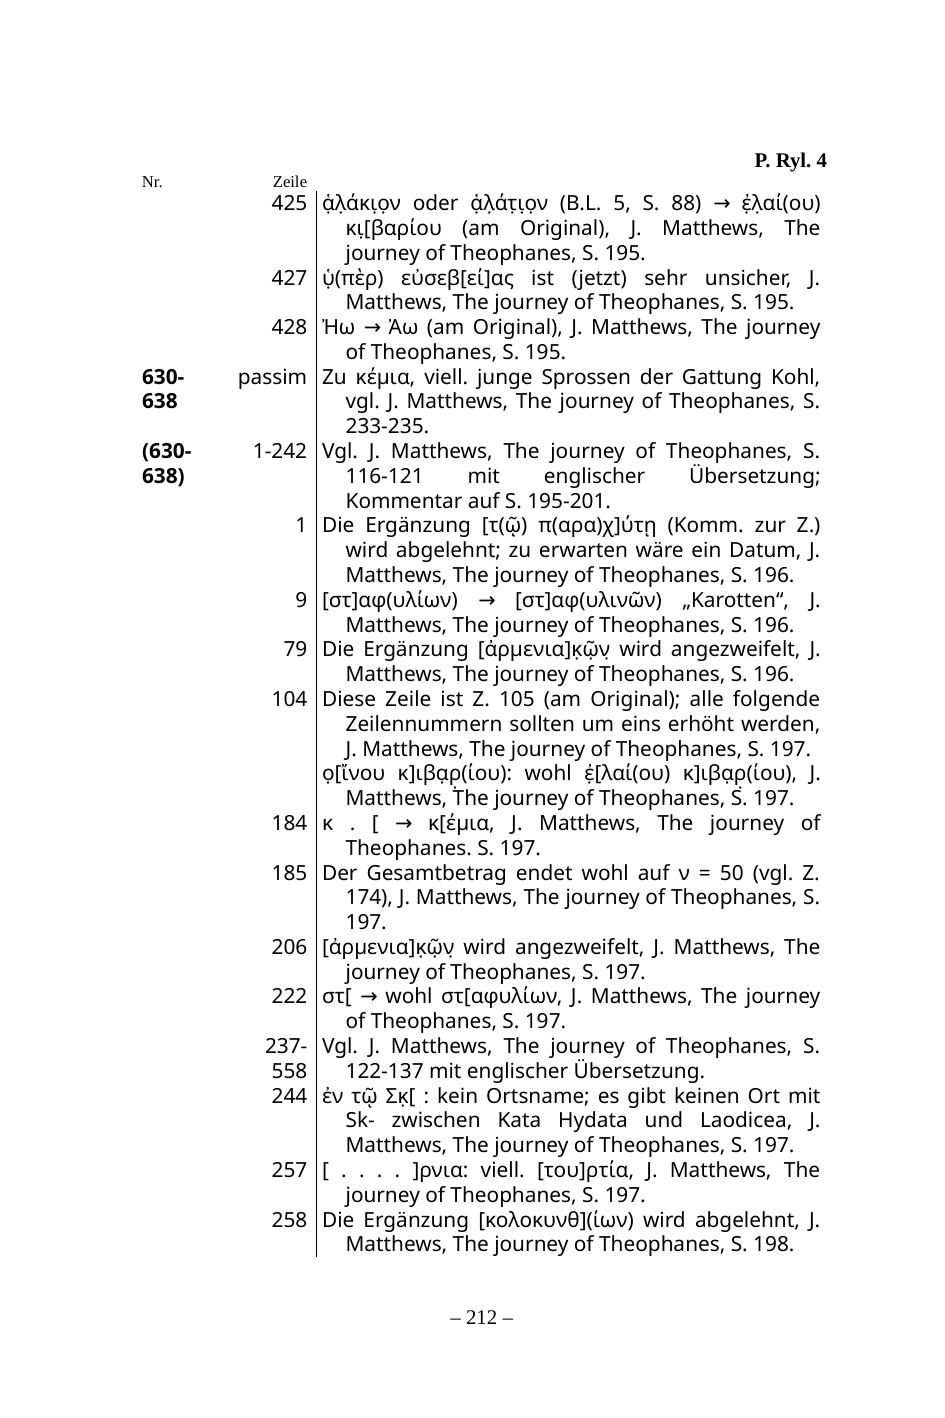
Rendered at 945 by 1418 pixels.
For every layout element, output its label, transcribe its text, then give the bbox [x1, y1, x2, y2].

table_cell passim [224, 364, 316, 439]
table_cell ὑ̣(πὲρ) εὐσεβ[εί]ας ist (jetzt) sehr unsicher, J. Matthews, The journey of Theophanes, S. 195. [317, 265, 827, 315]
table_cell [136, 811, 224, 860]
table_cell 184 [224, 811, 316, 860]
table_cell Der Gesamtbetrag endet wohl auf ν = 50 (vgl. Z. 174), J. Matthews, The journey of Theophanes, S. 197. [317, 860, 827, 934]
table_cell [136, 984, 224, 1034]
table_cell Diese Zeile ist Z. 105 (am Original); alle folgende Zeilennummern sollten um eins erhöht werden, J. Matthews, The journey of Theophanes, S. 197. [317, 687, 827, 761]
table_cell Die Ergänzung [τ(ῷ) π(αρα)χ]ύτῃ (Komm. zur Z.) wird abgelehnt; zu erwarten wäre ein Datum, J. Matthews, The journey of Theophanes, S. 196. [317, 513, 827, 587]
table_cell 630-638 [136, 364, 224, 439]
table_cell ἐν τῷ Σκ̣[ : kein Ortsname; es gibt keinen Ort mit Sk- zwischen Kata Hydata und Laodicea, J. Matthews, The journey of Theophanes, S. 197. [317, 1083, 827, 1158]
table_cell 425 [224, 191, 316, 265]
table_cell [136, 637, 224, 687]
table_cell κ . [ → κ[έμια, J. Matthews, The journey of Theophanes. S. 197. [317, 811, 827, 860]
table_cell 104 [224, 687, 316, 761]
table_cell [224, 761, 316, 811]
table_cell 206 [224, 935, 316, 984]
table_cell [ἀρμενια]κ̣ῶ̣ν̣ wird angezweifelt, J. Matthews, The journey of Theophanes, S. 197. [317, 935, 827, 984]
table_cell [136, 315, 224, 364]
table_cell [136, 935, 224, 984]
table_cell (630-638) [136, 439, 224, 513]
table_cell 428 [224, 315, 316, 364]
table_cell Zu κέμια, viell. junge Sprossen der Gattung Kohl, vgl. J. Matthews, The journey of Theophanes, S. 233-235. [317, 364, 827, 439]
table_cell Die Ergänzung [κολοκυνθ](ίων) wird abgelehnt, J. Matthews, The journey of Theophanes, S. 198. [317, 1207, 827, 1257]
table_cell Ἠω → Ἀω (am Original), J. Matthews, The journey of Theophanes, S. 195. [317, 315, 827, 364]
table_cell [136, 1034, 224, 1083]
table_cell 237-558 [224, 1034, 316, 1083]
table_cell 222 [224, 984, 316, 1034]
table_cell 1-242 [224, 439, 316, 513]
table_cell [136, 860, 224, 934]
table_cell ο̣[ἴνου κ]ιβα̣ρ̣(ίου): wohl ἐ̣[λαί(ου) κ]ιβα̣ρ̣(ίου), J. Matthews, The journey of Theophanes, S. 197. [317, 761, 827, 811]
table_cell Vgl. J. Matthews, The journey of Theophanes, S. 116-121 mit englischer Übersetzung; Kommentar auf S. 195-201. [317, 439, 827, 513]
table_cell [136, 588, 224, 637]
table_cell στ[ → wohl στ[αφυλίων, J. Matthews, The journey of Theophanes, S. 197. [317, 984, 827, 1034]
table_cell [136, 265, 224, 315]
table_cell 258 [224, 1207, 316, 1257]
table_cell Die Ergänzung [ἀρμενια]κ̣ῶ̣ν̣ wird angezweifelt, J. Matthews, The journey of Theophanes, S. 196. [317, 637, 827, 687]
table_cell 9 [224, 588, 316, 637]
table_cell [136, 1207, 224, 1257]
table_cell [136, 191, 224, 265]
table_cell ἁ̣λ̣άκι̣ο̣ν oder ἁ̣λ̣άτ̣ι̣ο̣ν (B.L. 5, S. 88) → ἐ̣λ̣αί(ου) κι̣[βαρίου (am Original), J. Matthews, The journey of Theophanes, S. 195. [317, 191, 827, 265]
table_cell 79 [224, 637, 316, 687]
table_cell Vgl. J. Matthews, The journey of Theophanes, S. 122-137 mit englischer Übersetzung. [317, 1034, 827, 1083]
table_cell [136, 513, 224, 587]
table_cell [136, 687, 224, 761]
table_cell 257 [224, 1158, 316, 1207]
table_cell [ . . . . ]ρνια: viell. [του]ρτία, J. Matthews, The journey of Theophanes, S. 197. [317, 1158, 827, 1207]
table_cell [στ]αφ(υλίων) → [στ]αφ(υλινῶν) „Karotten“, J. Matthews, The journey of Theophanes, S. 196. [317, 588, 827, 637]
table_cell 244 [224, 1083, 316, 1158]
table_cell [136, 1083, 224, 1158]
table_cell 1 [224, 513, 316, 587]
table_cell [136, 761, 224, 811]
table_cell 427 [224, 265, 316, 315]
table_cell 185 [224, 860, 316, 934]
table_cell [136, 1158, 224, 1207]
